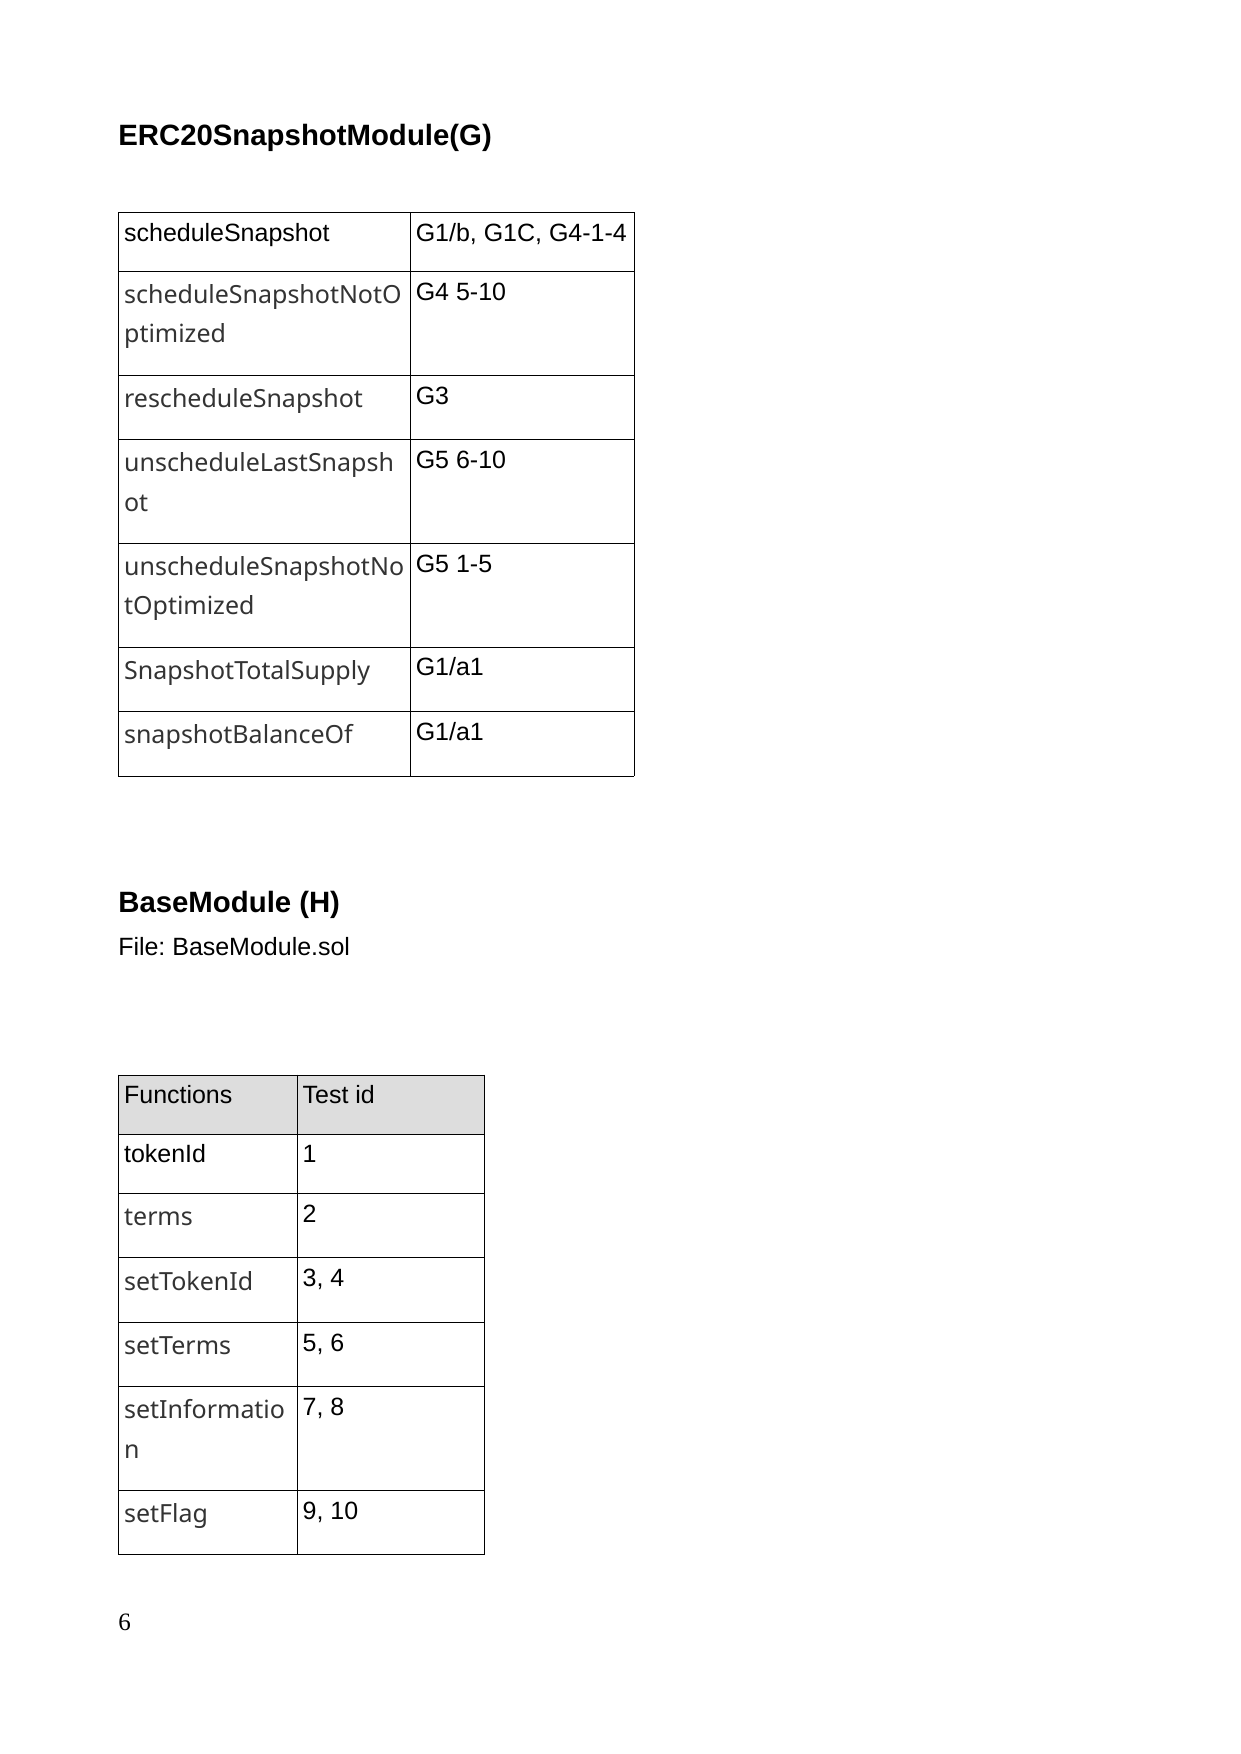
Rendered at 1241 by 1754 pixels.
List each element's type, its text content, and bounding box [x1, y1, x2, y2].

table_cell 3, 4 [298, 1258, 484, 1322]
table_cell setTerms [119, 1323, 297, 1386]
table_cell G5 6-10 [411, 440, 634, 543]
subtitle BaseModule (H) [118, 885, 1122, 919]
table_cell unscheduleLastSnapshot [119, 440, 410, 543]
table_cell setInformation [119, 1387, 297, 1490]
table_cell 2 [298, 1194, 484, 1257]
table_cell terms [119, 1194, 297, 1257]
table_header Test id [298, 1076, 484, 1134]
table_cell SnapshotTotalSupply [119, 648, 410, 711]
subtitle ERC20SnapshotModule(G) [118, 118, 1122, 152]
table_cell scheduleSnapshotNotOptimized [119, 272, 410, 375]
table_cell tokenId [119, 1135, 297, 1193]
text File: BaseModule.sol [118, 932, 1122, 960]
table_cell setFlag [119, 1491, 297, 1554]
table_cell rescheduleSnapshot [119, 376, 410, 439]
table_cell G1/a1 [411, 648, 634, 711]
table_cell 1 [298, 1135, 484, 1193]
table_cell G4 5-10 [411, 272, 634, 375]
table_header G1/b, G1C, G4-1-4 [411, 213, 634, 271]
table_cell 7, 8 [298, 1387, 484, 1490]
table_header scheduleSnapshot [119, 213, 410, 271]
table_cell G3 [411, 376, 634, 439]
table_cell 5, 6 [298, 1323, 484, 1386]
table_header Functions [119, 1076, 297, 1134]
table_cell unscheduleSnapshotNotOptimized [119, 544, 410, 647]
table_cell snapshotBalanceOf [119, 712, 410, 776]
table_cell 9, 10 [298, 1491, 484, 1554]
table_cell G5 1-5 [411, 544, 634, 647]
table_cell setTokenId [119, 1258, 297, 1322]
table_cell G1/a1 [411, 712, 634, 776]
